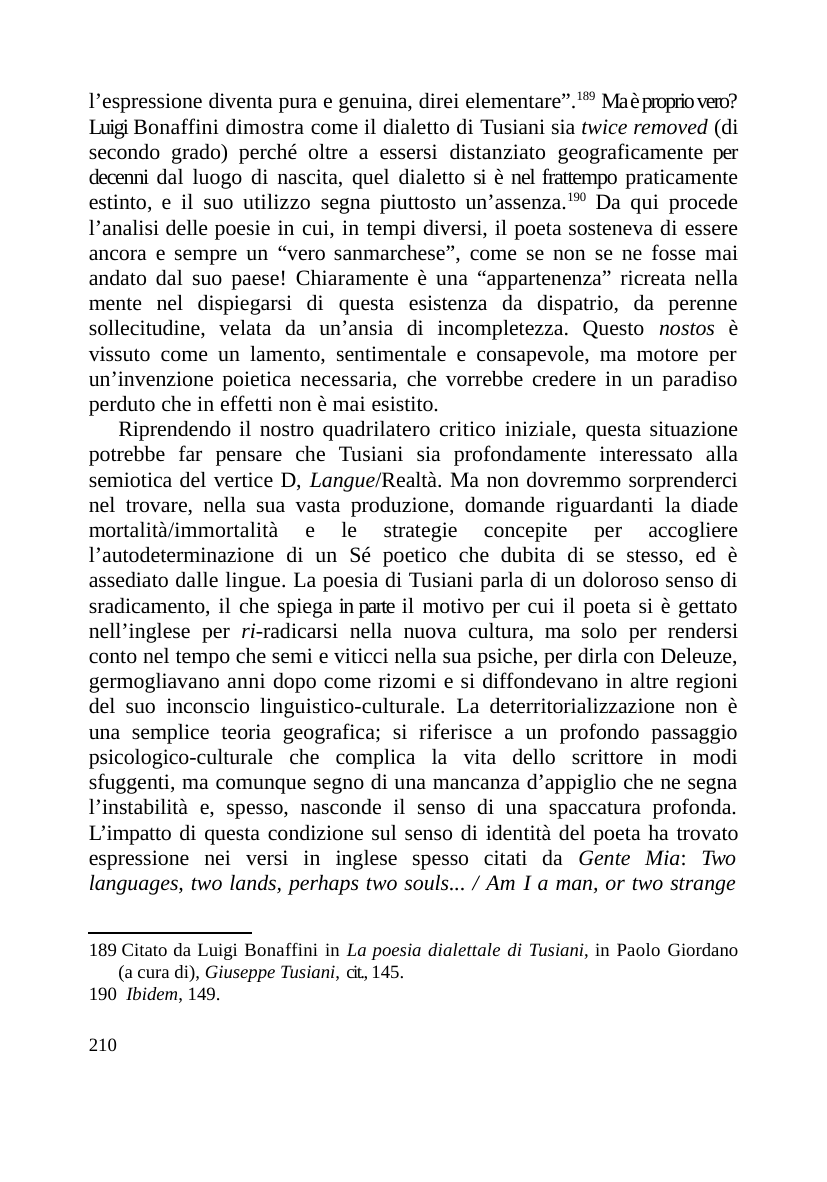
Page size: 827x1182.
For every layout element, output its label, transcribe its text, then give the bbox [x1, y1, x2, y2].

text Ibidem, 149. [88, 982, 738, 1004]
text Riprendendo il nostro quadrilatero critico iniziale, questa situazione potrebbe far pensare che Tusiani sia profondamente interessato alla semiotica del vertice D, Langue/Realtà. Ma non dovremmo sorprenderci nel trovare, nella sua vasta produzione, domande riguardanti la diade mortalità/immortalità e le strategie concepite per accogliere l’autodeterminazione di un Sé poetico che dubita di se stesso, ed è assediato dalle lingue. La poesia di Tusiani parla di un doloroso senso di sradicamento, il che spiega in parte il motivo per cui il poeta si è gettato nell’inglese per ri-radicarsi nella nuova cultura, ma solo per rendersi conto nel tempo che semi e viticci nella sua psiche, per dirla con Deleuze, germogliavano anni dopo come rizomi e si diffondevano in altre regioni del suo inconscio linguistico-culturale. La deterritorializzazione non è una semplice teoria geografica; si riferisce a un profondo passaggio psicologico-culturale che complica la vita dello scrittore in modi sfuggenti, ma comunque segno di una mancanza d’appiglio che ne segna l’instabilità e, spesso, nasconde il senso di una spaccatura profonda. L’impatto di questa condizione sul senso di identità del poeta ha trovato espressione nei versi in inglese spesso citati da Gente Mia: Two languages, two lands, perhaps two souls... / Am I a man, or two strange [88, 416, 738, 895]
text l’espressione diventa pura e genuina, direi elementare”. Ma è proprio vero? Luigi Bonaffini dimostra come il dialetto di Tusiani sia twice removed (di secondo grado) perché oltre a essersi distanziato geograficamente per decenni dal luogo di nascita, quel dialetto si è nel frattempo praticamente estinto, e il suo utilizzo segna piuttosto un’assenza. Da qui procede l’analisi delle poesie in cui, in tempi diversi, il poeta sosteneva di essere ancora e sempre un “vero sanmarchese”, come se non se ne fosse mai andato dal suo paese! Chiaramente è una “appartenenza” ricreata nella mente nel dispiegarsi di questa esistenza da dispatrio, da perenne sollecitudine, velata da un’ansia di incompletezza. Questo nostos è vissuto come un lamento, sentimentale e consapevole, ma motore per un’invenzione poietica necessaria, che vorrebbe credere in un paradiso perduto che in effetti non è mai esistito. [88, 88, 738, 416]
text Citato da Luigi Bonaffini in La poesia dialettale di Tusiani, in Paolo Giordano (a cura di), Giuseppe Tusiani, cit., 145. [88, 939, 738, 982]
